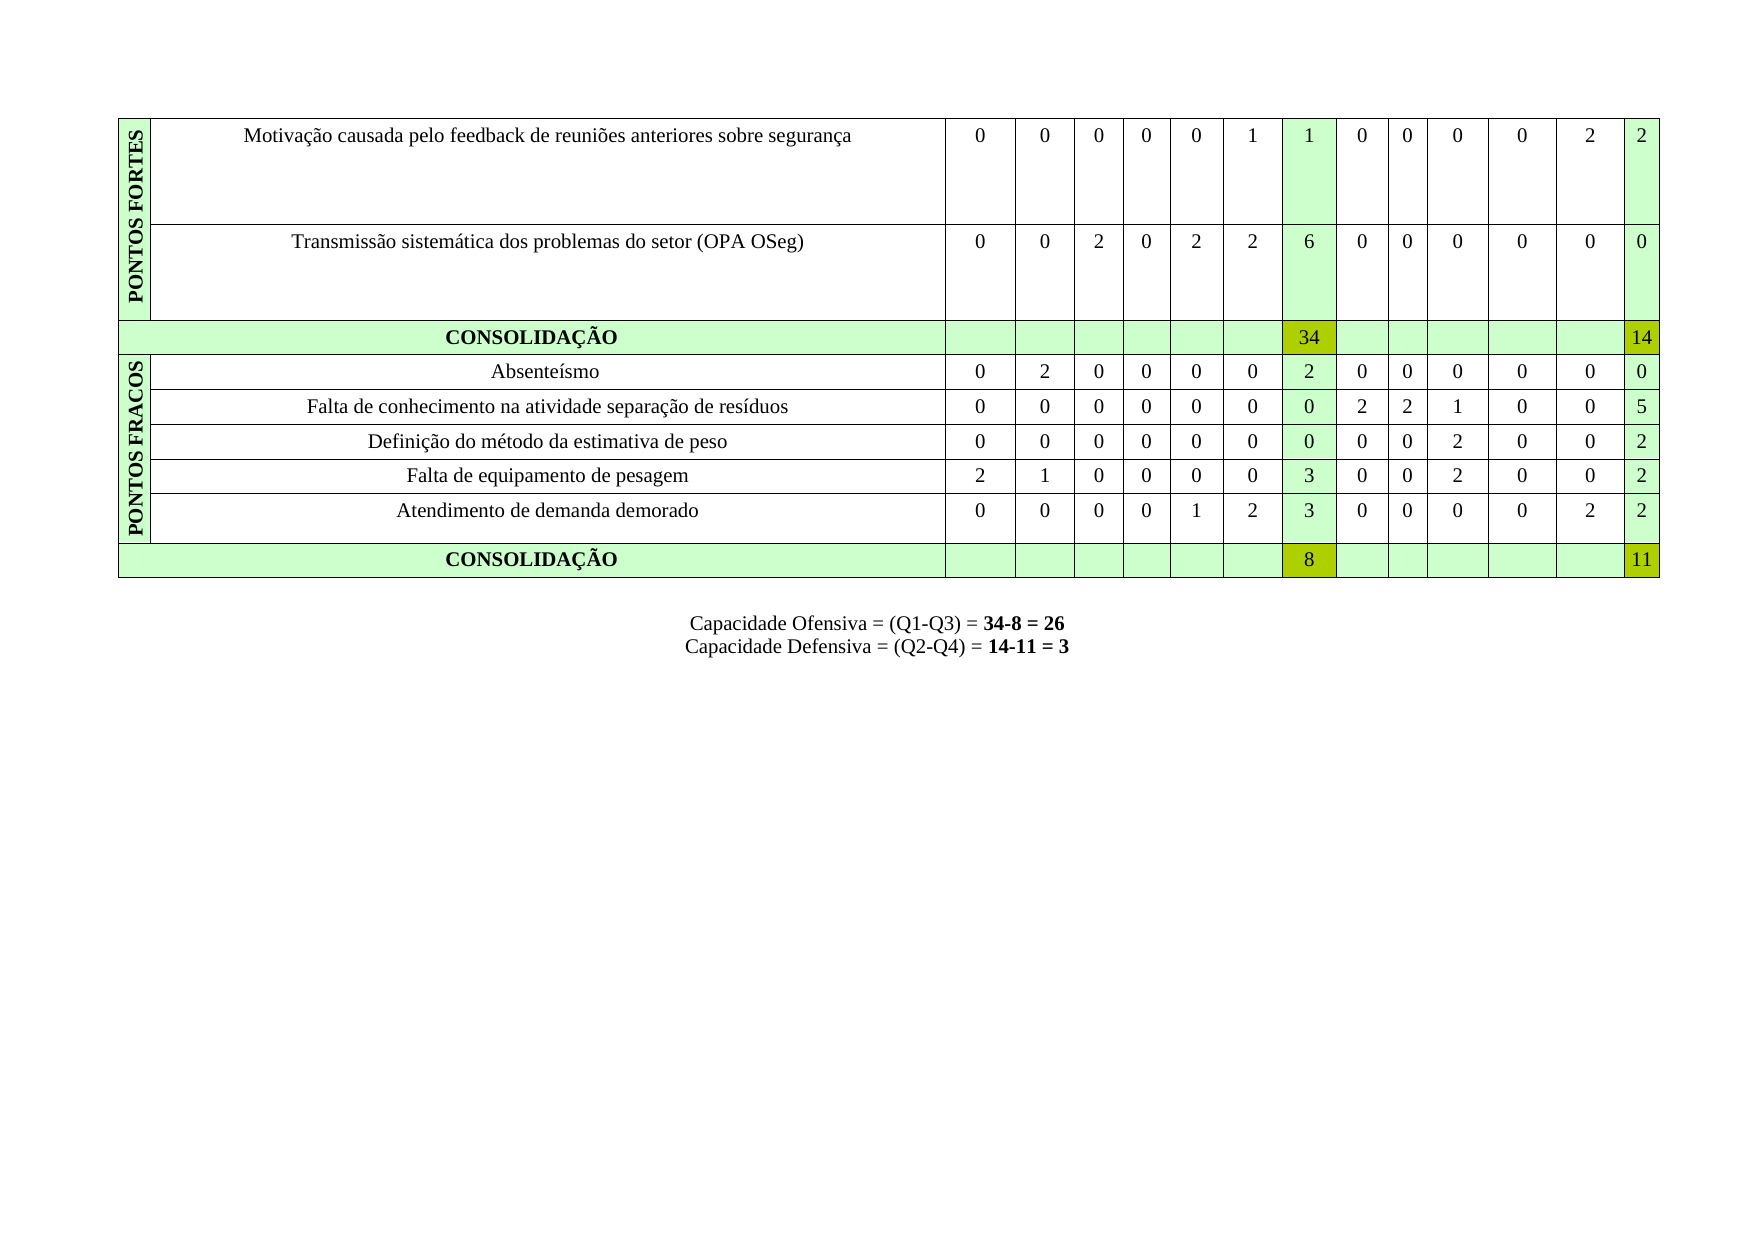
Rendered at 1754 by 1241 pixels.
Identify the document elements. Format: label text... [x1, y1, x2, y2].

table_cell 2 [1428, 425, 1488, 458]
table_cell 2 [946, 460, 1015, 493]
table_cell 0 [1489, 460, 1556, 493]
table_cell Absenteísmo [151, 355, 945, 389]
table_cell 0 [1337, 225, 1388, 320]
table_cell 0 [1337, 460, 1388, 493]
table_cell 0 [1389, 494, 1427, 542]
table_cell 0 [1557, 225, 1624, 320]
table_cell 0 [1075, 425, 1123, 458]
table_cell 1 [1283, 119, 1336, 224]
text Capacidade Ofensiva = (Q1-Q3) = 34-8 = 26 [118, 612, 1636, 635]
table_cell 0 [946, 425, 1015, 458]
table_cell Transmissão sistemática dos problemas do setor (OPA OSeg) [151, 225, 945, 320]
table_cell 0 [1171, 460, 1223, 493]
table_cell 0 [946, 119, 1015, 224]
table_cell [1557, 321, 1624, 354]
table_cell 0 [1428, 225, 1488, 320]
table_cell 0 [1124, 494, 1170, 542]
table_cell 2 [1337, 390, 1388, 424]
table_cell Falta de conhecimento na atividade separação de resíduos [151, 390, 945, 424]
table_cell Motivação causada pelo feedback de reuniões anteriores sobre segurança [151, 119, 945, 224]
table_cell 14 [1625, 321, 1659, 354]
table_cell 0 [946, 355, 1015, 389]
table_cell 0 [1124, 119, 1170, 224]
table_cell 0 [946, 225, 1015, 320]
table_cell 0 [1489, 425, 1556, 458]
table_cell 2 [1075, 225, 1123, 320]
table_cell [1389, 321, 1427, 354]
table_cell 0 [1625, 355, 1659, 389]
table_cell 0 [1016, 390, 1074, 424]
table_cell 3 [1283, 460, 1336, 493]
table_cell 0 [1016, 425, 1074, 458]
table_cell 0 [1224, 355, 1282, 389]
table_cell 2 [1283, 355, 1336, 389]
table_cell 2 [1224, 494, 1282, 542]
table_cell 0 [1075, 460, 1123, 493]
table_cell Definição do método da estimativa de peso [151, 425, 945, 458]
table_cell 0 [1489, 225, 1556, 320]
table_cell 0 [1389, 425, 1427, 458]
table_cell 0 [1075, 119, 1123, 224]
table_cell [1489, 544, 1556, 577]
table_cell [1224, 321, 1282, 354]
table_cell 2 [1625, 460, 1659, 493]
table_cell [1016, 321, 1074, 354]
table_cell [1224, 544, 1282, 577]
table_cell 0 [1283, 425, 1336, 458]
table_cell [1337, 544, 1388, 577]
table_cell 0 [1428, 355, 1488, 389]
table_cell 1 [1016, 460, 1074, 493]
table_cell [1016, 544, 1074, 577]
table_cell 0 [946, 494, 1015, 542]
table_cell 0 [1016, 494, 1074, 542]
table_cell 0 [1283, 390, 1336, 424]
table_cell [946, 544, 1015, 577]
table_cell 0 [1389, 119, 1427, 224]
table_cell [1075, 544, 1123, 577]
table_cell 0 [1489, 494, 1556, 542]
table_cell 2 [1171, 225, 1223, 320]
table_cell 34 [1283, 321, 1336, 354]
table_cell [1337, 321, 1388, 354]
table_cell 0 [1124, 355, 1170, 389]
table_cell 0 [1075, 390, 1123, 424]
table_cell 0 [1557, 460, 1624, 493]
table_cell [1075, 321, 1123, 354]
table_cell 0 [1625, 225, 1659, 320]
table_cell 0 [1171, 355, 1223, 389]
table_cell [1389, 544, 1427, 577]
table_cell 0 [1224, 390, 1282, 424]
table_cell 0 [1337, 355, 1388, 389]
table_cell 0 [1016, 225, 1074, 320]
table_cell 0 [1075, 494, 1123, 542]
table_cell 0 [1337, 425, 1388, 458]
table_cell 2 [1016, 355, 1074, 389]
table_cell [1124, 544, 1170, 577]
table_cell [1171, 321, 1223, 354]
table_cell 2 [1625, 119, 1659, 224]
table_cell 0 [1337, 119, 1388, 224]
table_cell [1171, 544, 1223, 577]
table_cell 0 [1389, 225, 1427, 320]
table_cell 3 [1283, 494, 1336, 542]
table_cell 11 [1625, 544, 1659, 577]
table_cell 0 [1389, 355, 1427, 389]
table_cell [946, 321, 1015, 354]
table_cell 0 [1557, 425, 1624, 458]
table_cell 0 [946, 390, 1015, 424]
table_cell 0 [1075, 355, 1123, 389]
table_cell 0 [1224, 460, 1282, 493]
text Capacidade Defensiva = (Q2-Q4) = 14-11 = 3 [118, 635, 1636, 658]
table_cell Atendimento de demanda demorado [151, 494, 945, 542]
table_cell PONTOS FRACOS [119, 355, 150, 542]
table_cell CONSOLIDAÇÃO [119, 544, 945, 577]
table_cell 0 [1124, 460, 1170, 493]
table_cell [1557, 544, 1624, 577]
table_cell 1 [1224, 119, 1282, 224]
table_cell 8 [1283, 544, 1336, 577]
table_cell 0 [1557, 390, 1624, 424]
table_cell 0 [1489, 355, 1556, 389]
table_cell 2 [1625, 425, 1659, 458]
table_cell 0 [1016, 119, 1074, 224]
table_cell 0 [1224, 425, 1282, 458]
table_cell Falta de equipamento de pesagem [151, 460, 945, 493]
table_cell [1428, 544, 1488, 577]
table_cell 5 [1625, 390, 1659, 424]
table_cell 6 [1283, 225, 1336, 320]
table_cell 0 [1389, 460, 1427, 493]
table_cell 0 [1171, 119, 1223, 224]
table_cell [1489, 321, 1556, 354]
table_cell 0 [1428, 494, 1488, 542]
table_cell 0 [1124, 390, 1170, 424]
table_cell 2 [1625, 494, 1659, 542]
table_cell 0 [1171, 425, 1223, 458]
table_cell CONSOLIDAÇÃO [119, 321, 945, 354]
table_cell [1428, 321, 1488, 354]
table_cell 2 [1557, 494, 1624, 542]
table_cell 0 [1557, 355, 1624, 389]
table_cell 0 [1337, 494, 1388, 542]
table_cell 0 [1124, 425, 1170, 458]
table_cell 0 [1489, 119, 1556, 224]
table_cell 1 [1171, 494, 1223, 542]
table_cell 1 [1428, 390, 1488, 424]
table_cell [1124, 321, 1170, 354]
table_cell PONTOS FORTES [119, 119, 150, 320]
table_cell 2 [1557, 119, 1624, 224]
table_cell 2 [1224, 225, 1282, 320]
table_cell 0 [1171, 390, 1223, 424]
table_cell 2 [1389, 390, 1427, 424]
table_cell 0 [1489, 390, 1556, 424]
table_cell 2 [1428, 460, 1488, 493]
table_cell 0 [1124, 225, 1170, 320]
table_cell 0 [1428, 119, 1488, 224]
